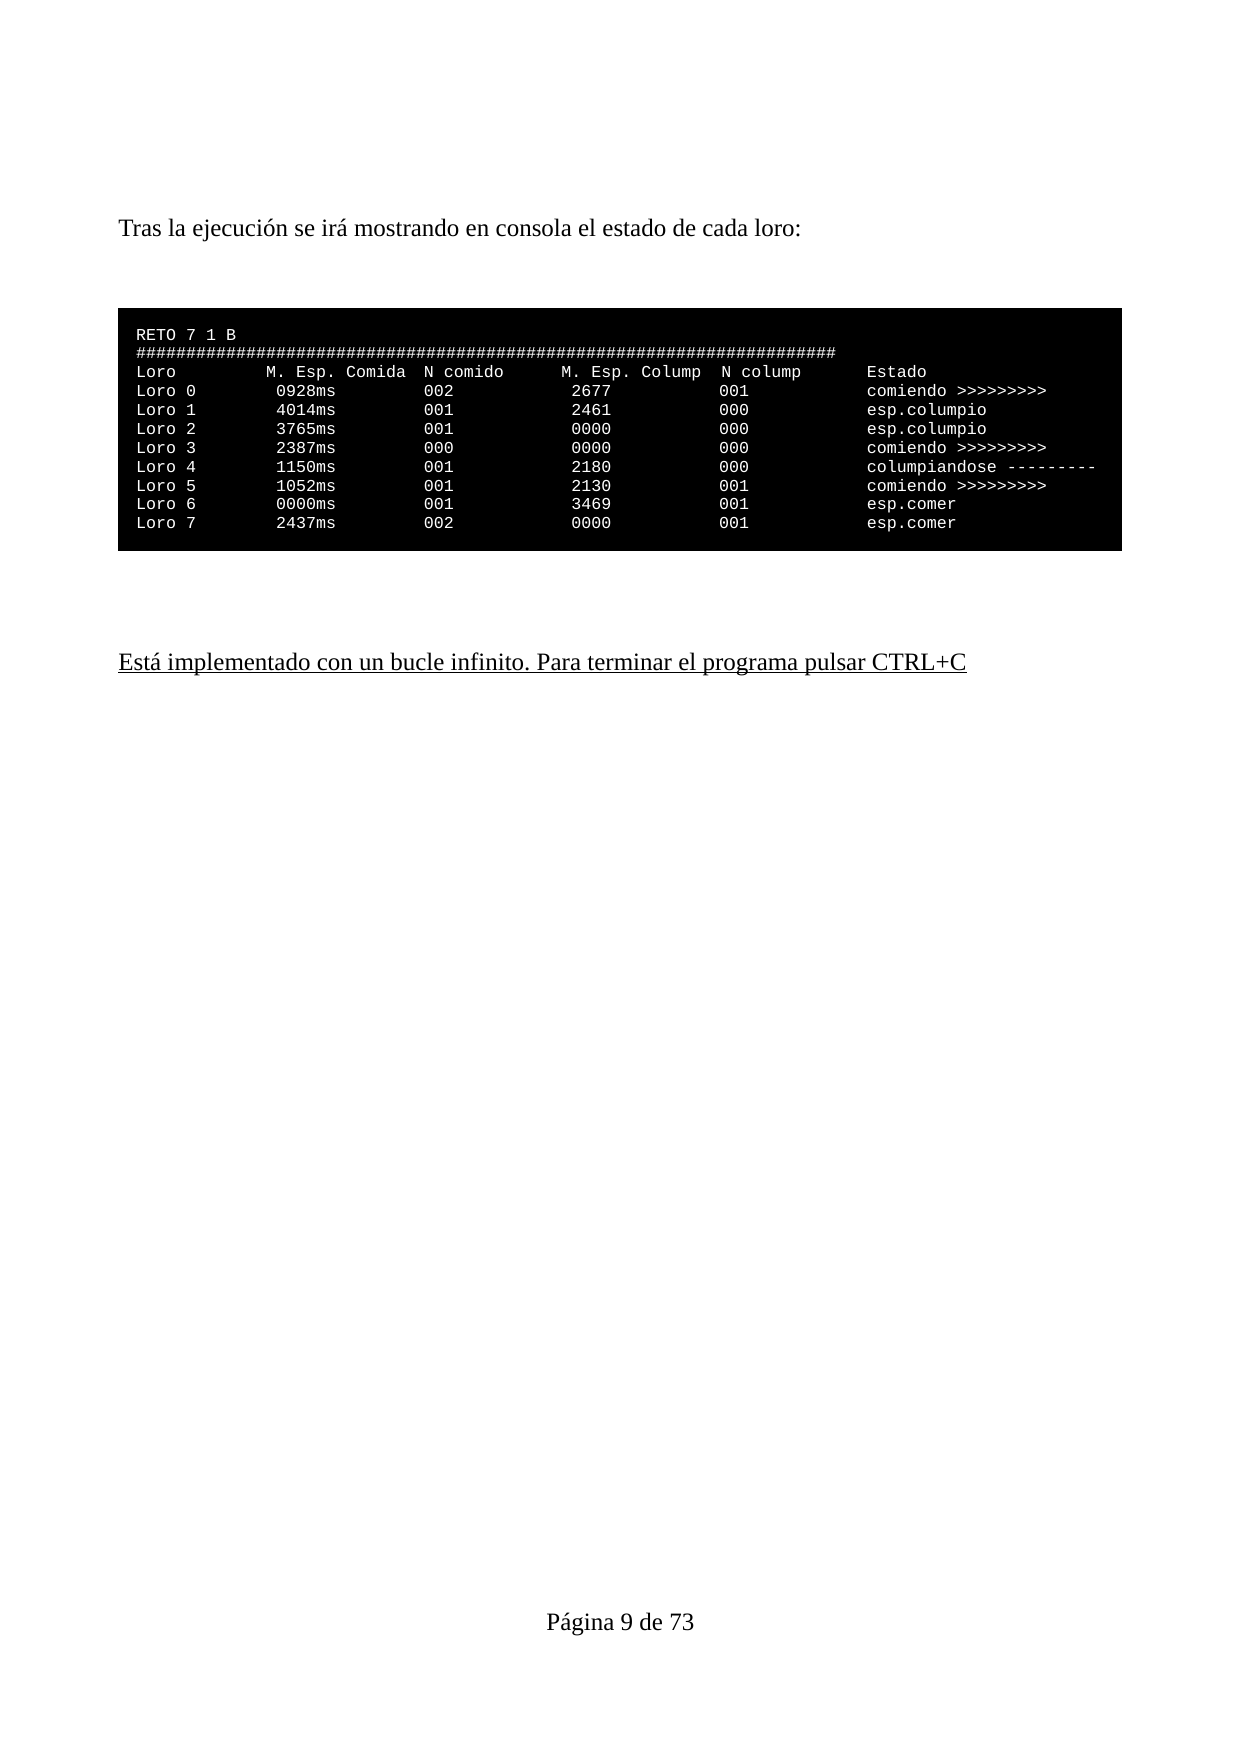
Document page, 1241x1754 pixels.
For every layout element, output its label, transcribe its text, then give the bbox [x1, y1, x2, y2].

text Loro M. Esp. Comida N comido M. Esp. Colump N colump Estado [118, 364, 1122, 383]
text Loro 0 0928ms 002 2677 001 comiendo >>>>>>>>> [118, 383, 1122, 402]
text RETO 7 1 B [118, 308, 1122, 345]
text Está implementado con un bucle infinito. Para terminar el programa pulsar CTRL+C [118, 647, 1122, 675]
text Loro 1 4014ms 001 2461 000 esp.columpio [118, 402, 1122, 421]
text Loro 2 3765ms 001 0000 000 esp.columpio [118, 421, 1122, 439]
text Loro 7 2437ms 002 0000 001 esp.comer [118, 515, 1122, 551]
text Loro 5 1052ms 001 2130 001 comiendo >>>>>>>>> [118, 477, 1122, 496]
text ###################################################################### [118, 345, 1122, 364]
text Loro 4 1150ms 001 2180 000 columpiandose --------- [118, 458, 1122, 477]
text Tras la ejecución se irá mostrando en consola el estado de cada loro: [118, 213, 1122, 242]
text Loro 3 2387ms 000 0000 000 comiendo >>>>>>>>> [118, 439, 1122, 458]
text Loro 6 0000ms 001 3469 001 esp.comer [118, 496, 1122, 515]
